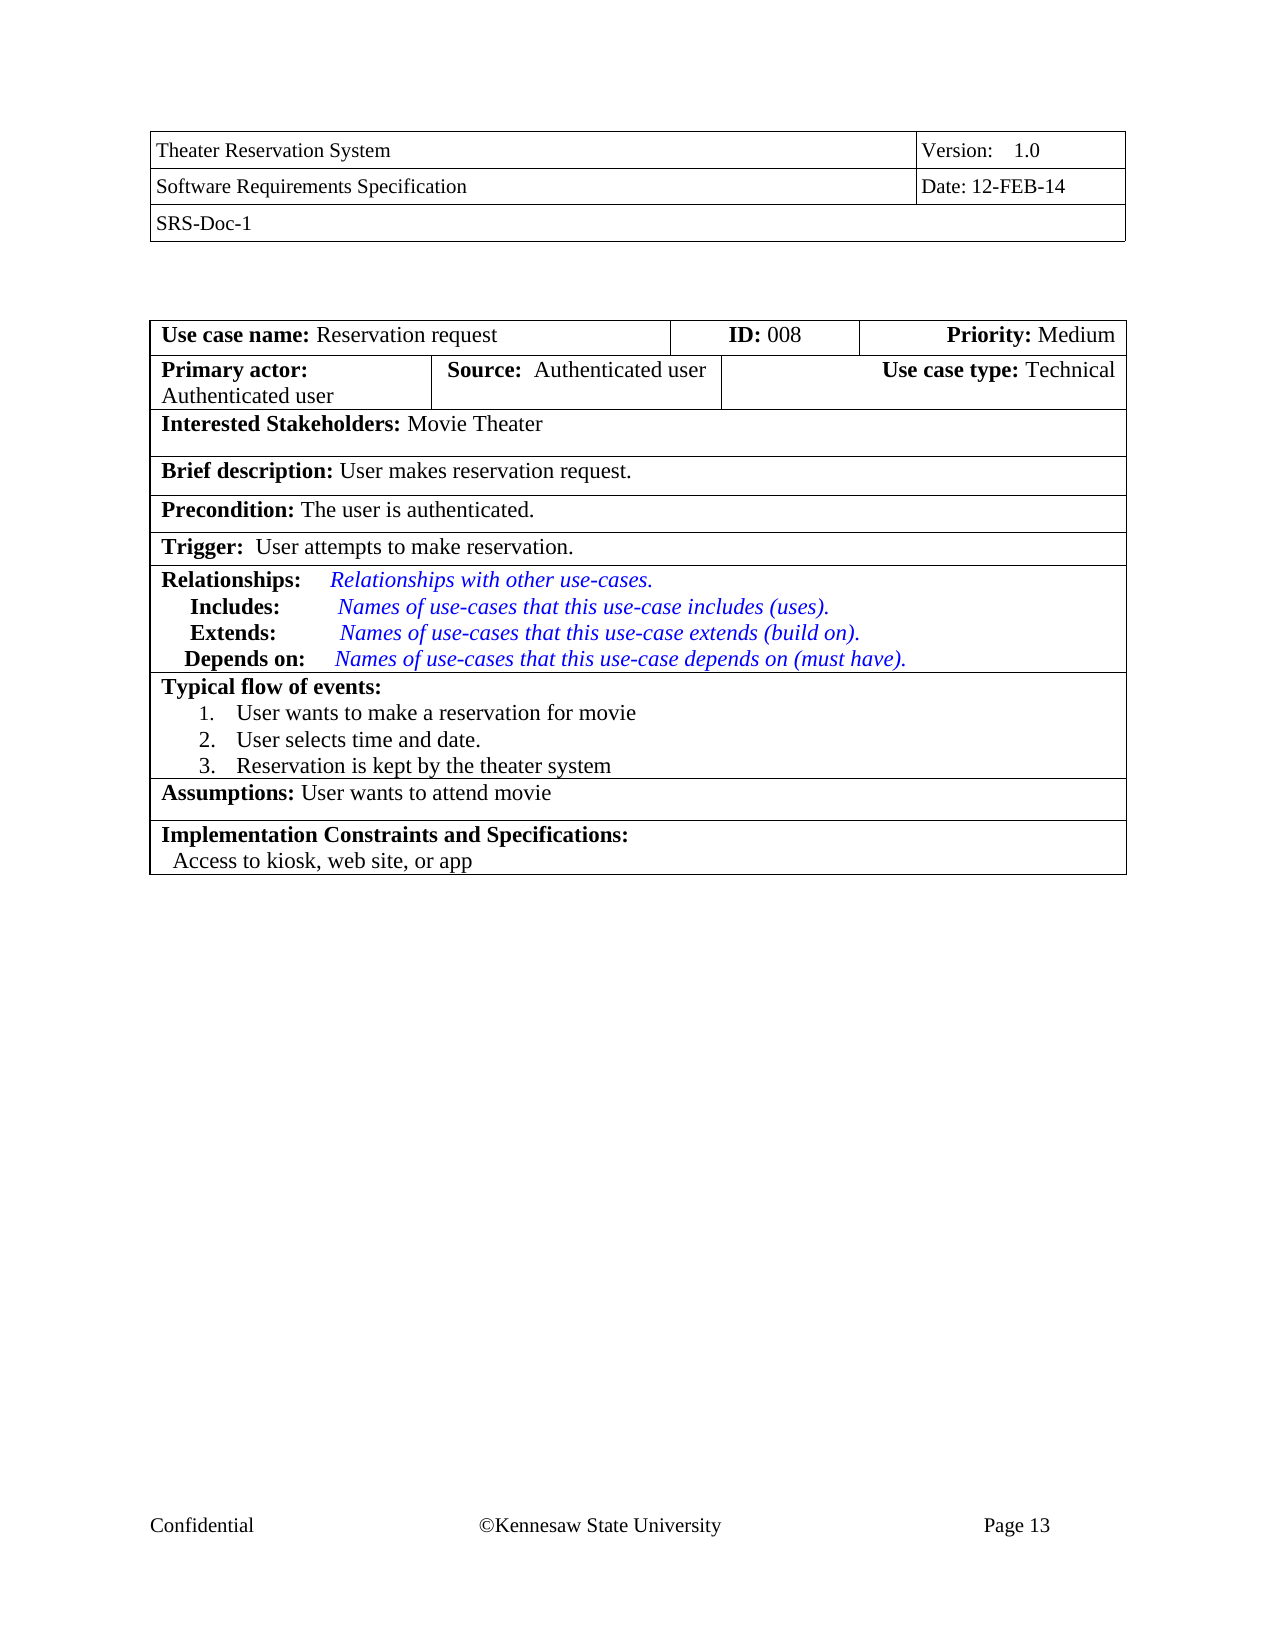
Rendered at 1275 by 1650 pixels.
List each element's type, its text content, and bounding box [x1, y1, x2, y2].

table_cell Typical flow of events: User wants to make a reservation for movie User selects time and date. Reservation is kept by the theater system [151, 673, 1126, 778]
table_header ID: 008 [671, 321, 859, 355]
table_cell Primary actor: Authenticated user [151, 356, 431, 408]
table_cell Relationships: Relationships with other use-cases. Includes: Names of use-cases that this use-case includes (uses). Extends: Names of use-cases that this use-case extends (build on). Depends on: Names of use-cases that this use-case depends on (must have). [151, 566, 1126, 672]
table_cell Assumptions: User wants to attend movie [151, 779, 1126, 820]
table_cell Brief description: User makes reservation request. [151, 457, 1126, 494]
table_cell Use case type: Technical [722, 356, 1126, 408]
table_cell Trigger: User attempts to make reservation. [151, 533, 1126, 565]
table_header Use case name: Reservation request [151, 321, 670, 355]
table_cell Source: Authenticated user [432, 356, 721, 408]
table_cell Implementation Constraints and Specifications: Access to kiosk, web site, or app [151, 821, 1126, 874]
table_header Priority: Medium [860, 321, 1126, 355]
table_cell Precondition: The user is authenticated. [151, 496, 1126, 532]
table_cell Interested Stakeholders: Movie Theater [151, 410, 1126, 456]
